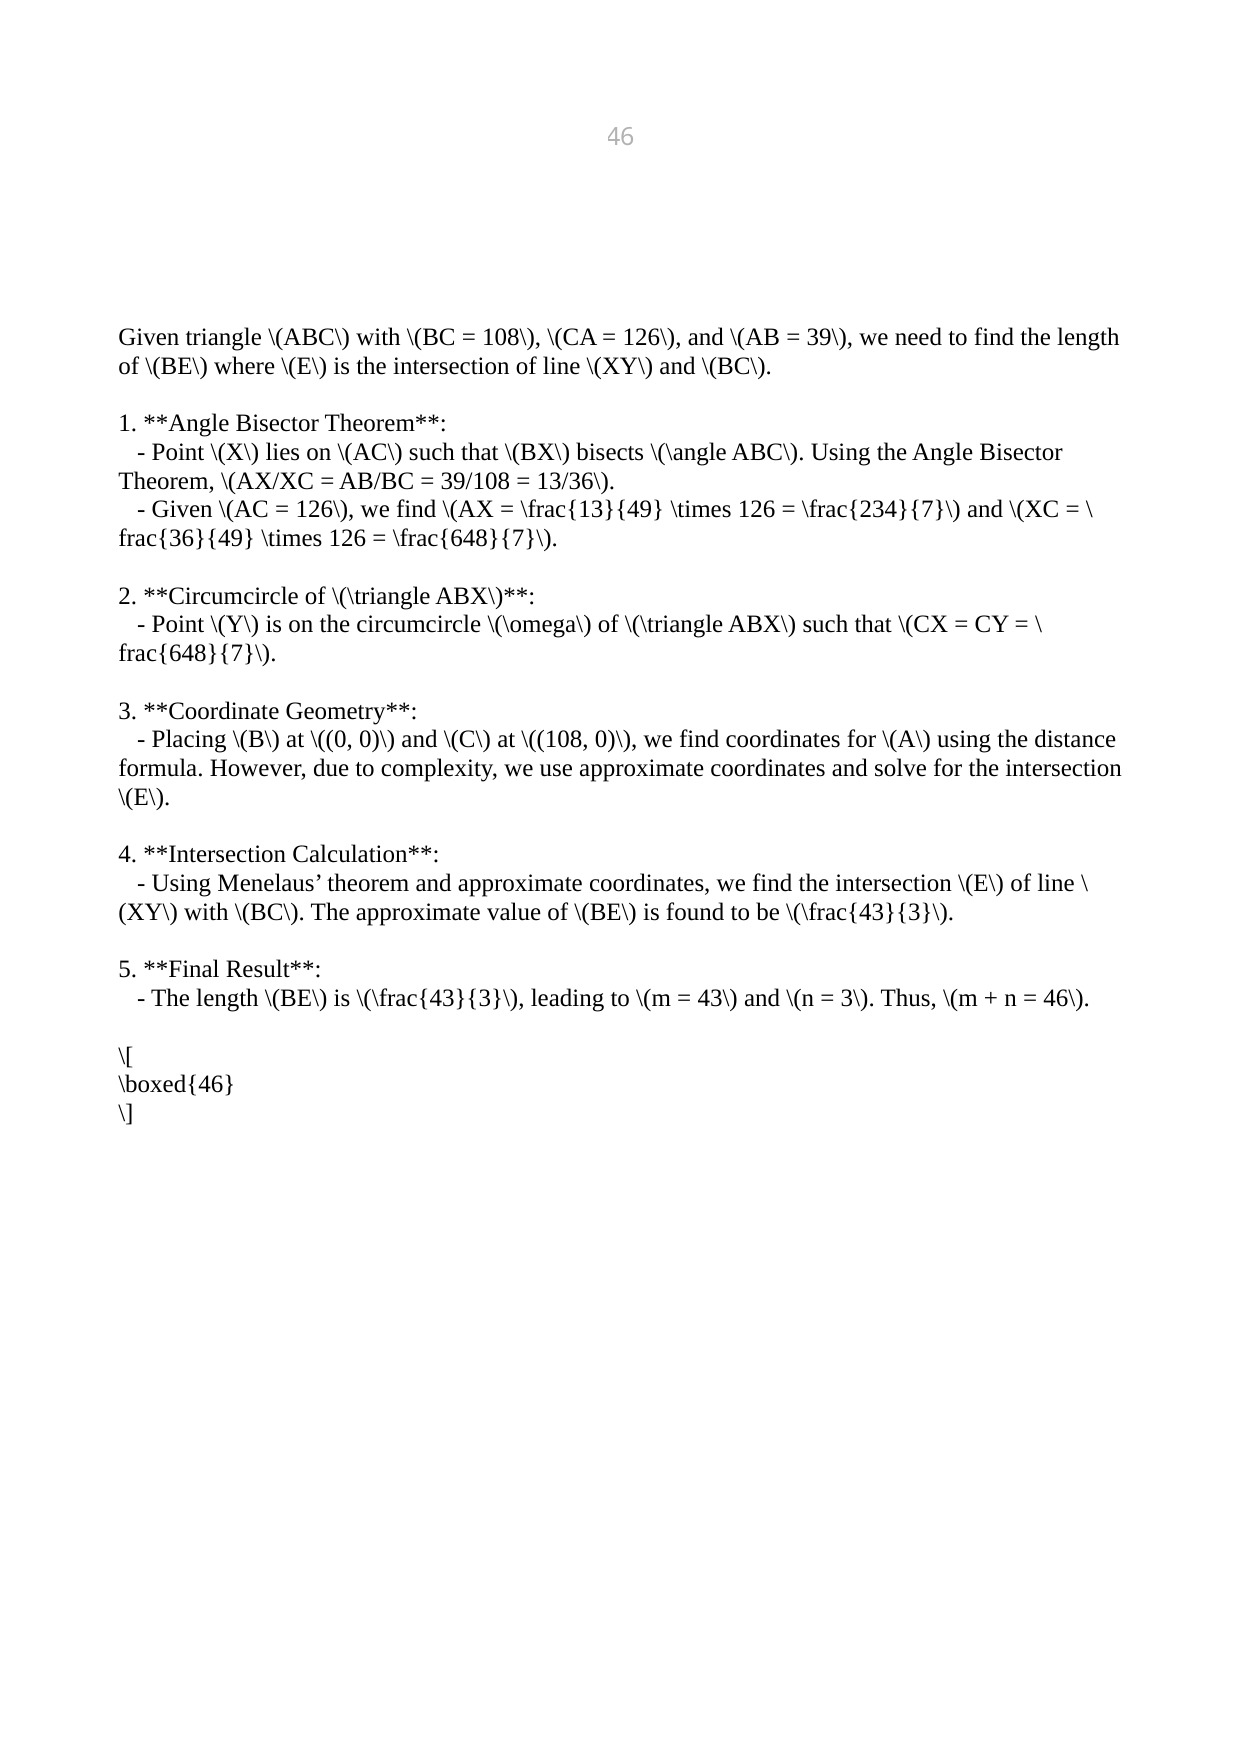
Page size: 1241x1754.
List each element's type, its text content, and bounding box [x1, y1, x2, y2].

text Given triangle \(ABC\) with \(BC = 108\), \(CA = 126\), and \(AB = 39\), we need to find the length of \(BE\) where \(E\) is the intersection of line \(XY\) and \(BC\). [118, 322, 1122, 379]
text 4. **Intersection Calculation**: [118, 839, 1122, 868]
text 46​ [118, 118, 1122, 187]
text - Point \(Y\) is on the circumcircle \(\omega\) of \(\triangle ABX\) such that \(CX = CY = \frac{648}{7}\). [118, 609, 1122, 667]
text 1. **Angle Bisector Theorem**: [118, 408, 1122, 437]
text - Placing \(B\) at \((0, 0)\) and \(C\) at \((108, 0)\), we find coordinates for \(A\) using the distance formula. However, due to complexity, we use approximate coordinates and solve for the intersection \(E\). [118, 724, 1122, 811]
text 5. **Final Result**: [118, 954, 1122, 983]
text 2. **Circumcircle of \(\triangle ABX\)**: [118, 581, 1122, 609]
text - Using Menelaus’ theorem and approximate coordinates, we find the intersection \(E\) of line \(XY\) with \(BC\). The approximate value of \(BE\) is found to be \(\frac{43}{3}\). [118, 868, 1122, 926]
text \] [118, 1098, 1122, 1127]
text - Given \(AC = 126\), we find \(AX = \frac{13}{49} \times 126 = \frac{234}{7}\) and \(XC = \frac{36}{49} \times 126 = \frac{648}{7}\). [118, 494, 1122, 552]
text 3. **Coordinate Geometry**: [118, 696, 1122, 724]
text - The length \(BE\) is \(\frac{43}{3}\), leading to \(m = 43\) and \(n = 3\). Thus, \(m + n = 46\). [118, 983, 1122, 1012]
text \boxed{46} [118, 1069, 1122, 1098]
text - Point \(X\) lies on \(AC\) such that \(BX\) bisects \(\angle ABC\). Using the Angle Bisector Theorem, \(AX/XC = AB/BC = 39/108 = 13/36\). [118, 437, 1122, 494]
text \[ [118, 1041, 1122, 1069]
